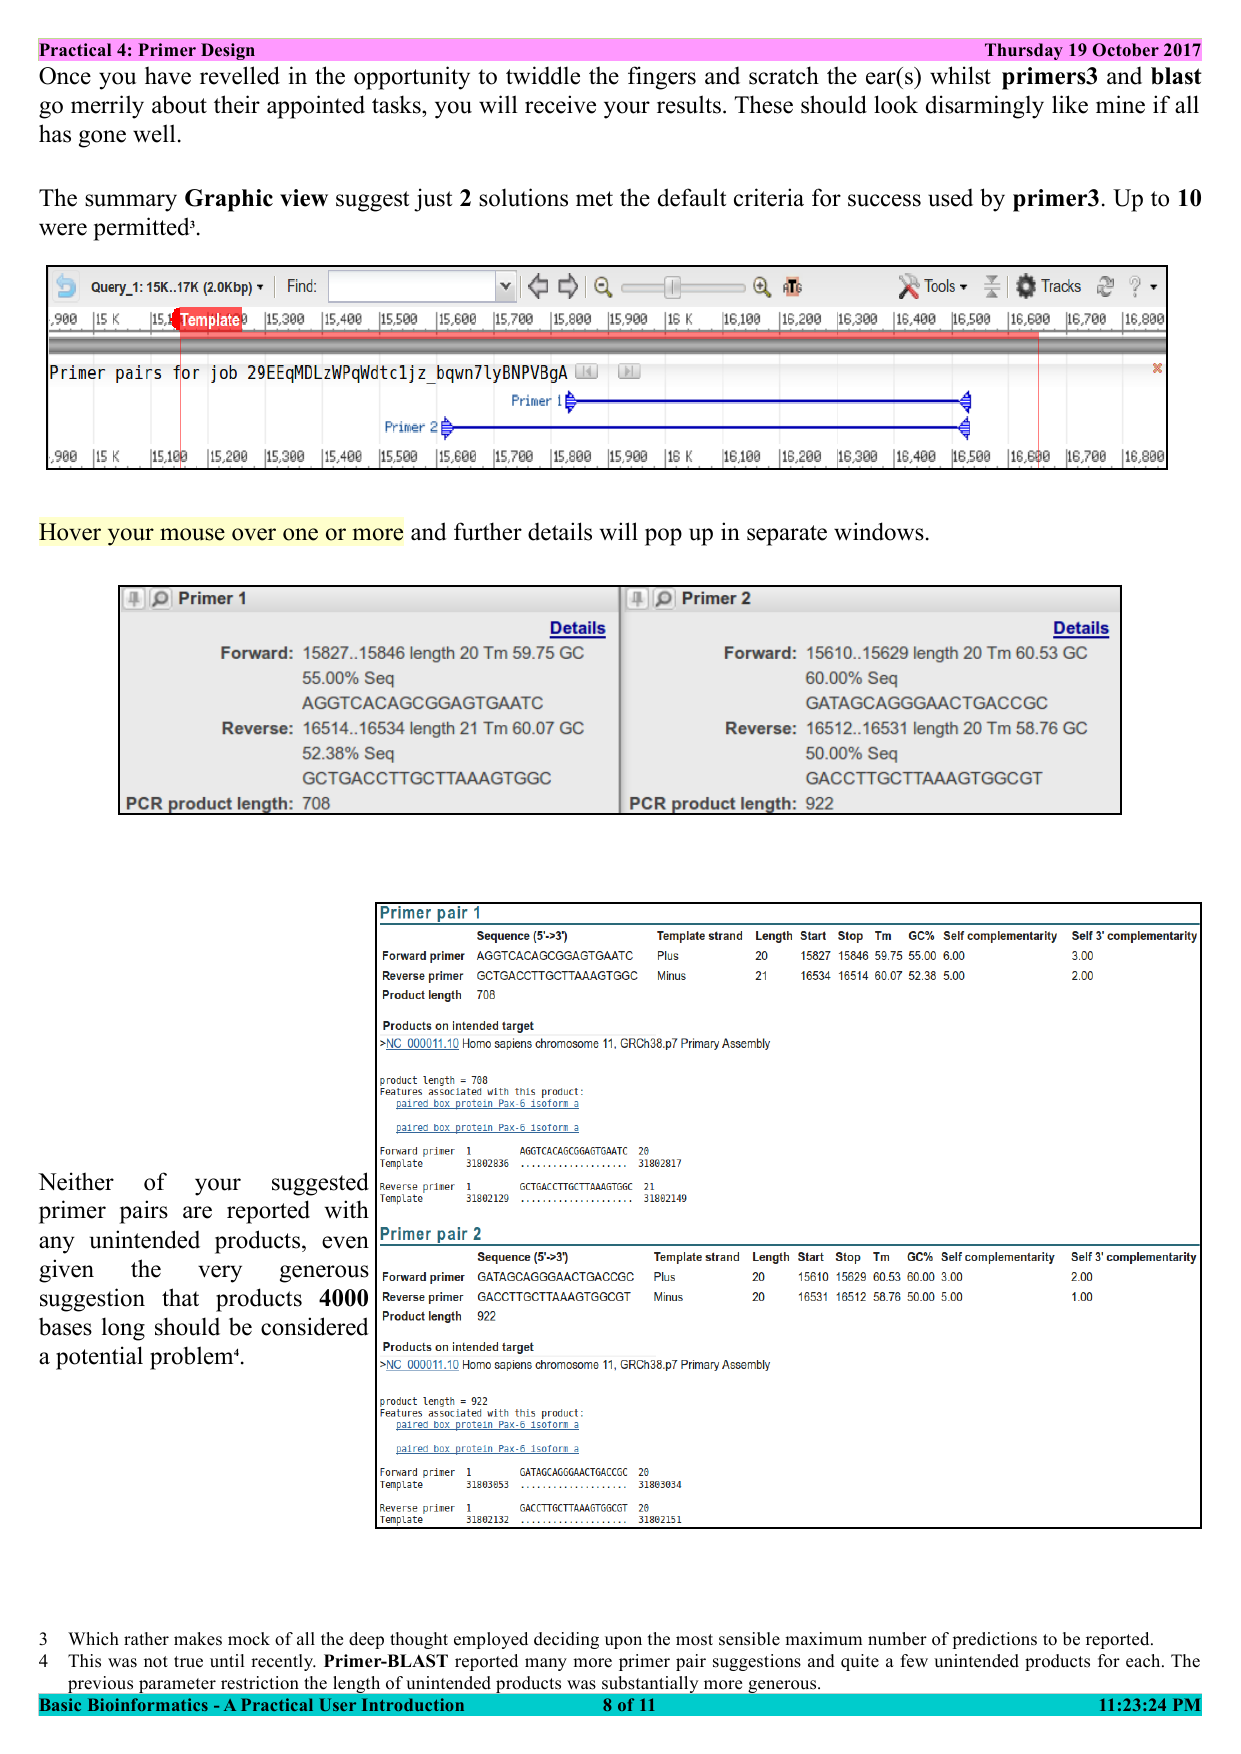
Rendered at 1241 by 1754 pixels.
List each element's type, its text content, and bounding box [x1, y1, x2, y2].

picture [377, 904, 1200, 1527]
text The summary Graphic view suggest just 2 solutions met the default criteria for success used by primer3. Up to 10 were permitted. [38, 183, 1202, 241]
text Which rather makes mock of all the deep thought employed deciding upon the most sensible maximum number of predictions to be reported. [38, 1627, 1202, 1649]
picture [48, 267, 1166, 468]
text Once you have revelled in the opportunity to twiddle the fingers and scratch the ear(s) whilst primers3 and blast go merrily about their appointed tasks, you will receive your results. These should look disarmingly like mine if all has gone well. [38, 61, 1202, 148]
text Neither of your suggested primer pairs are reported with any unintended products, even given the very generous suggestion that products 4000 bases long should be considered a potential problem. [38, 1166, 375, 1370]
text Hover your mouse over one or more and further details will pop up in separate windows. [38, 468, 1202, 546]
picture [120, 587, 1120, 813]
text This was not true until recently. Primer-BLAST reported many more primer pair suggestions and quite a few unintended products for each. The previous parameter restriction the length of unintended products was substantially more generous. [38, 1649, 1202, 1693]
